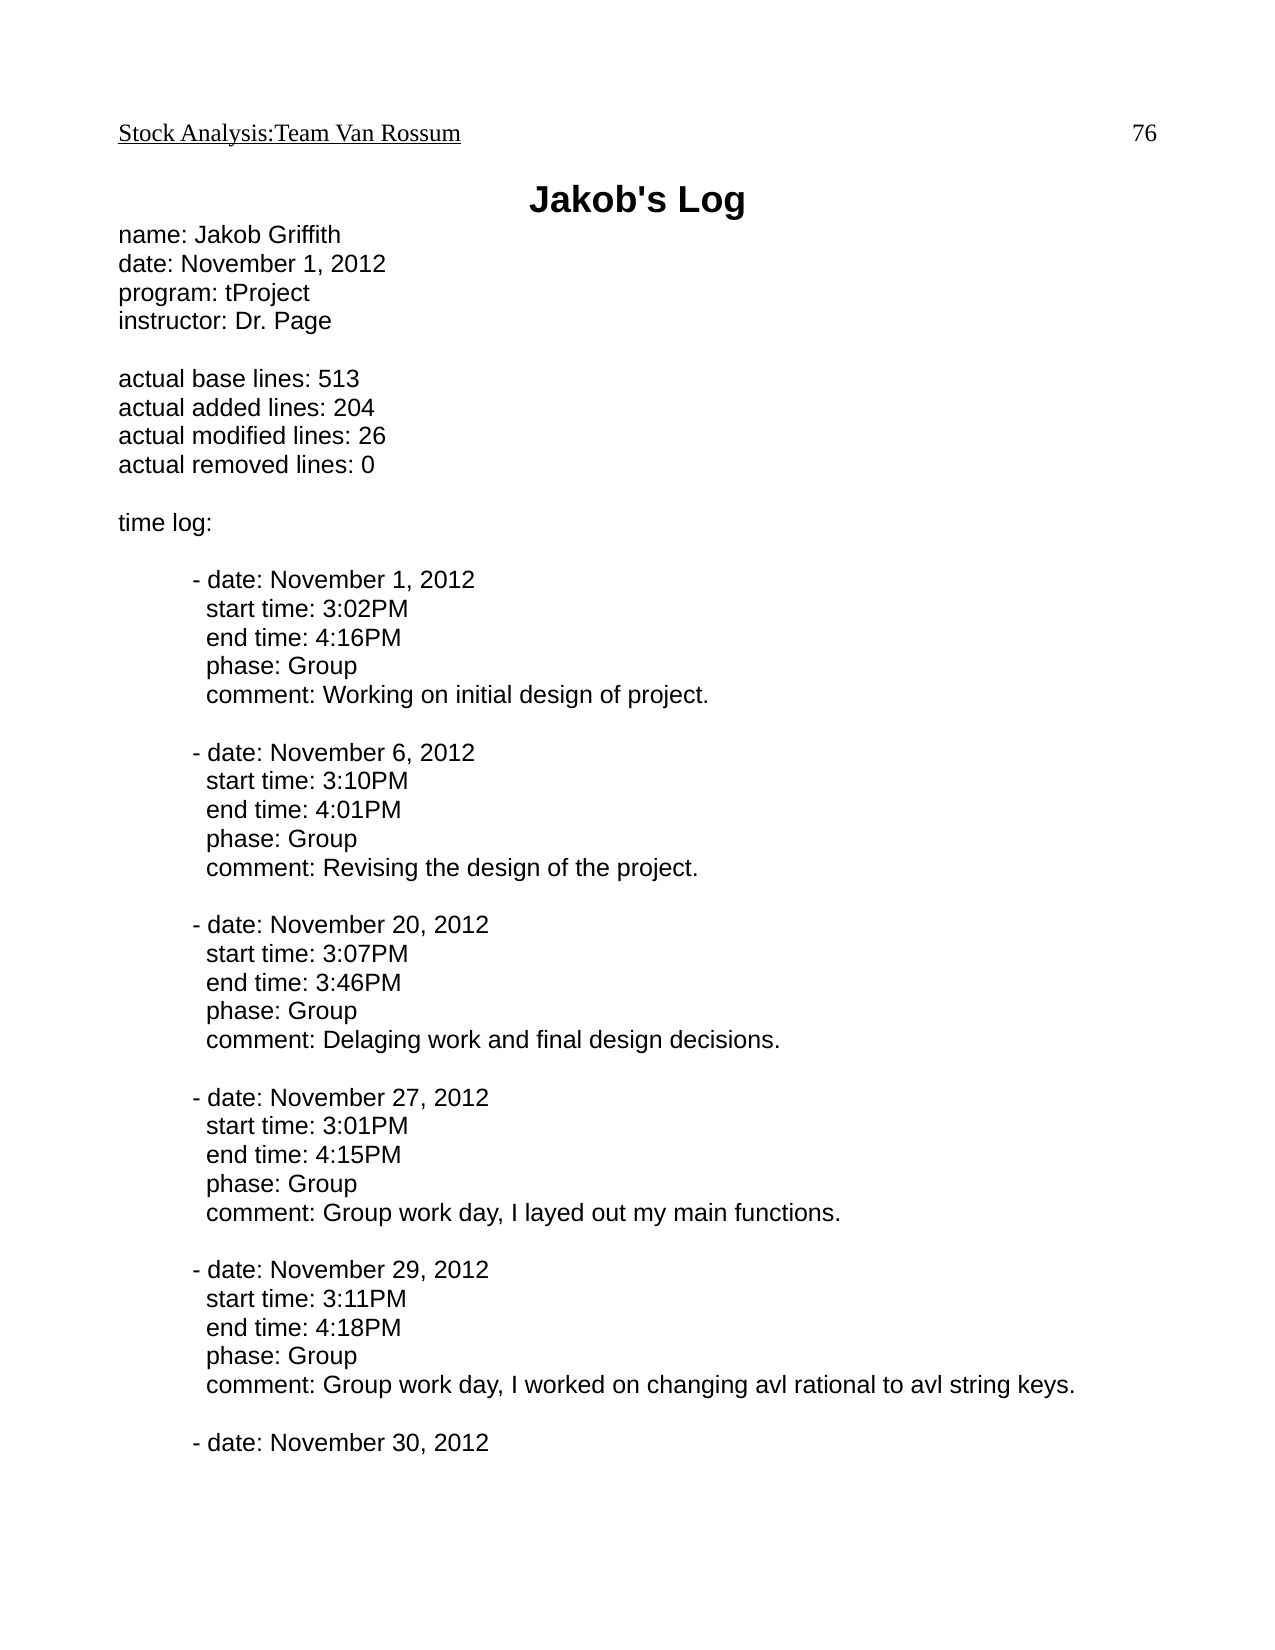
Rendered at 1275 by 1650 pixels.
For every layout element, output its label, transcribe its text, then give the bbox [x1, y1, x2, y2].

text - date: November 20, 2012 [118, 910, 1157, 939]
text - date: November 30, 2012 [118, 1427, 1157, 1456]
text comment: Group work day, I layed out my main functions. [118, 1197, 1157, 1226]
text - date: November 27, 2012 [118, 1082, 1157, 1111]
text phase: Group [118, 651, 1157, 680]
text start time: 3:11PM [118, 1284, 1157, 1312]
text actual modified lines: 26 [118, 421, 1157, 450]
text start time: 3:02PM [118, 594, 1157, 622]
text end time: 4:01PM [118, 795, 1157, 824]
text program: tProject [118, 277, 1157, 306]
text end time: 4:18PM [118, 1312, 1157, 1341]
text start time: 3:07PM [118, 939, 1157, 967]
text - date: November 1, 2012 [118, 565, 1157, 594]
text instructor: Dr. Page [118, 306, 1157, 335]
text date: November 1, 2012 [118, 249, 1157, 277]
text phase: Group [118, 824, 1157, 852]
text start time: 3:01PM [118, 1111, 1157, 1140]
text end time: 3:46PM [118, 967, 1157, 996]
text start time: 3:10PM [118, 766, 1157, 795]
text time log: [118, 507, 1157, 536]
text end time: 4:15PM [118, 1140, 1157, 1169]
text end time: 4:16PM [118, 622, 1157, 651]
text name: Jakob Griffith [118, 220, 1157, 249]
text actual added lines: 204 [118, 392, 1157, 421]
text comment: Group work day, I worked on changing avl rational to avl string keys. [118, 1370, 1157, 1399]
text phase: Group [118, 1341, 1157, 1370]
text comment: Revising the design of the project. [118, 852, 1157, 881]
text actual removed lines: 0 [118, 450, 1157, 479]
text phase: Group [118, 1169, 1157, 1197]
text comment: Delaging work and final design decisions. [118, 1025, 1157, 1054]
text phase: Group [118, 996, 1157, 1025]
text Jakob's Log [118, 177, 1157, 220]
text - date: November 6, 2012 [118, 737, 1157, 766]
text - date: November 29, 2012 [118, 1255, 1157, 1284]
text actual base lines: 513 [118, 364, 1157, 392]
text comment: Working on initial design of project. [118, 680, 1157, 709]
